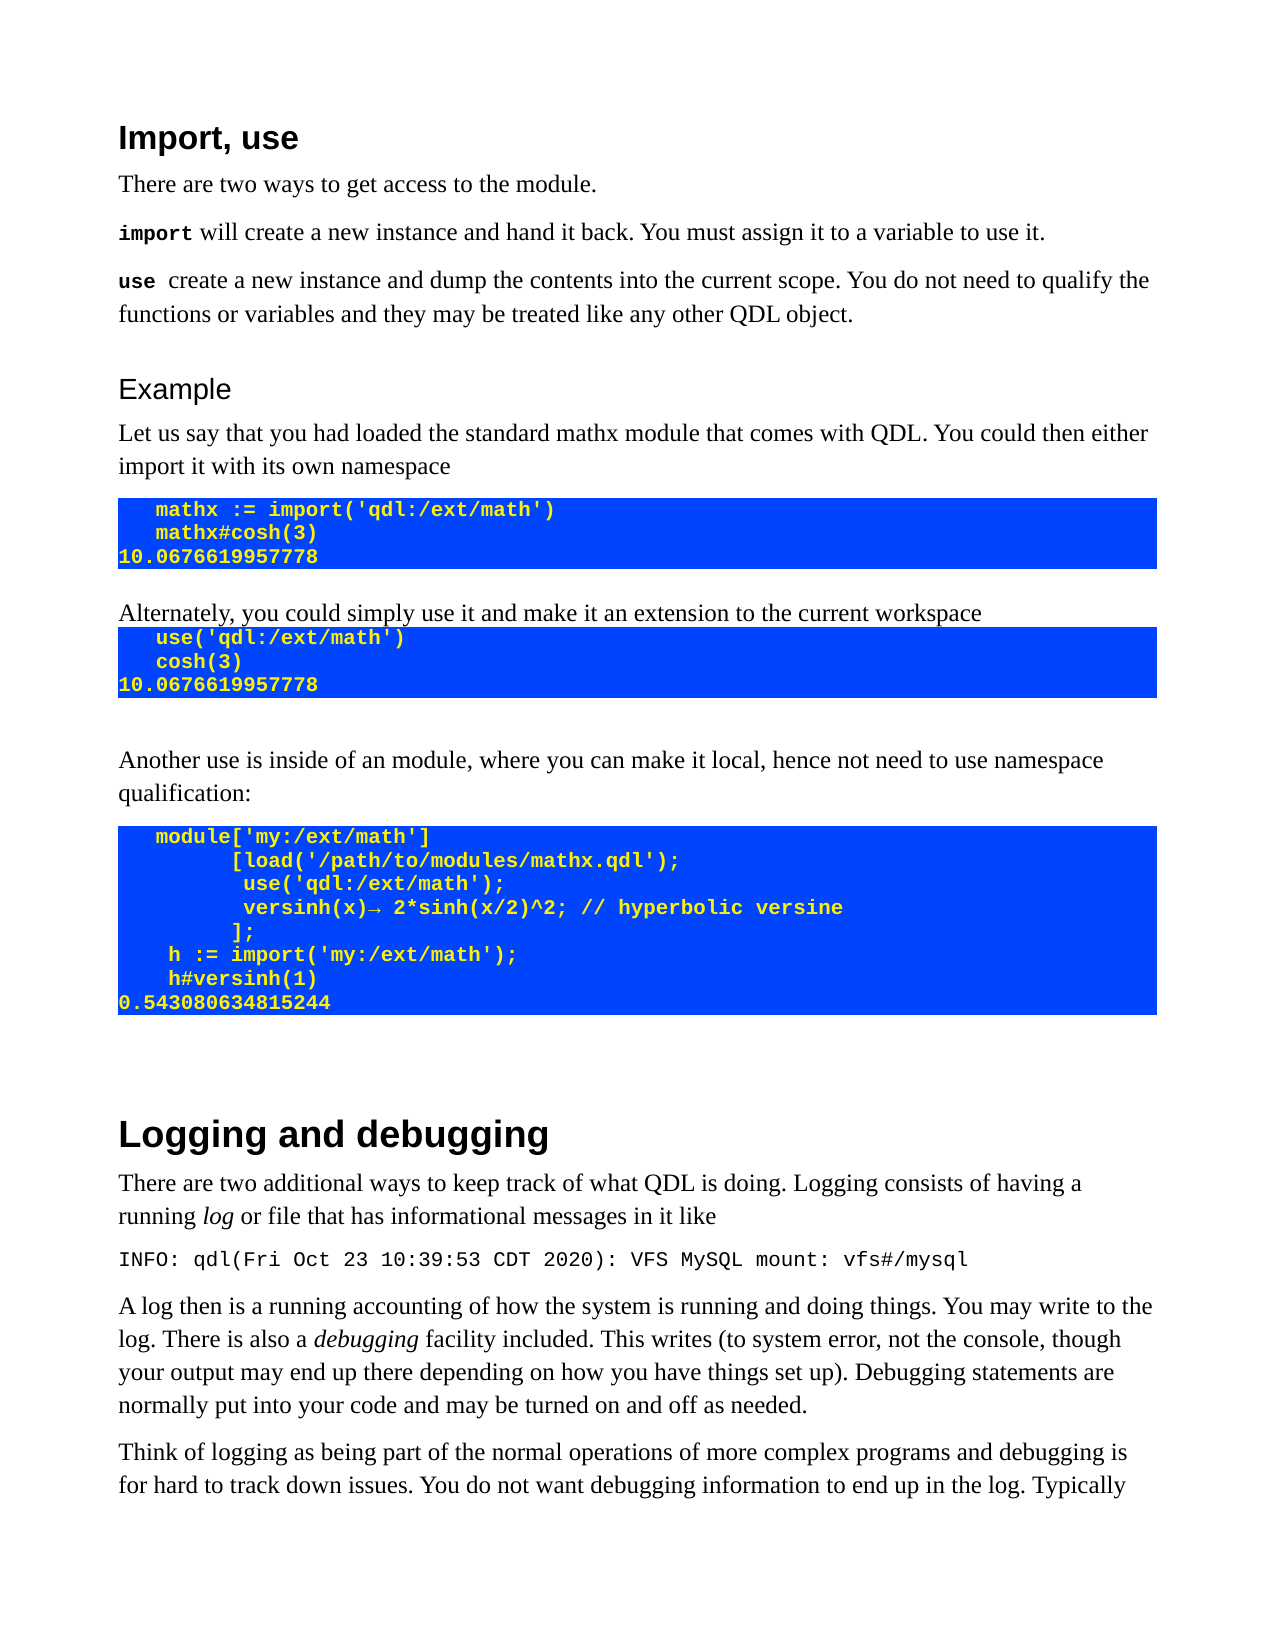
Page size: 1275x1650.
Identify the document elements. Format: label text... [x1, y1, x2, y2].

subtitle Import, use [118, 118, 1157, 157]
text module['my:/ext/math'] [118, 826, 1157, 850]
text cosh(3) [118, 651, 1157, 674]
text use('qdl:/ext/math'); [118, 873, 1157, 897]
subtitle Example [118, 372, 1157, 405]
text ]; [118, 921, 1157, 944]
text Alternately, you could simply use it and make it an extension to the current workspace [118, 598, 1157, 627]
text INFO: qdl(Fri Oct 23 10:39:53 CDT 2020): VFS MySQL mount: vfs#/mysql [118, 1249, 1157, 1273]
text A log then is a running accounting of how the system is running and doing things. You may write to the log. There is also a debugging facility included. This writes (to system error, not the console, though your output may end up there depending on how you have things set up). Debugging statements are normally put into your code and may be turned on and off as needed. [118, 1291, 1157, 1419]
text versinh(x)→ 2*sinh(x/2)^2; // hyperbolic versine [118, 897, 1157, 921]
text 10.0676619957778 [118, 546, 1157, 569]
text Another use is inside of an module, where you can make it local, hence not need to use namespace qualification: [118, 746, 1157, 807]
text import will create a new instance and hand it back. You must assign it to a variable to use it. [118, 217, 1157, 246]
text use create a new instance and dump the contents into the current scope. You do not need to qualify the functions or variables and they may be treated like any other QDL object. [118, 265, 1157, 328]
text There are two ways to get access to the module. [118, 169, 1157, 198]
text Think of logging as being part of the normal operations of more complex programs and debugging is for hard to track down issues. You do not want debugging information to end up in the log. Typically [118, 1437, 1157, 1499]
text mathx#cosh(3) [118, 522, 1157, 546]
text 10.0676619957778 [118, 674, 1157, 698]
text use('qdl:/ext/math') [118, 627, 1157, 651]
text 0.543080634815244 [118, 992, 1157, 1015]
text h := import('my:/ext/math'); [118, 944, 1157, 968]
text mathx := import('qdl:/ext/math') [118, 498, 1157, 522]
subtitle Logging and debugging [118, 1112, 1157, 1156]
text Let us say that you had loaded the standard mathx module that comes with QDL. You could then either import it with its own namespace [118, 418, 1157, 480]
text There are two additional ways to keep track of what QDL is doing. Logging consists of having a running log or file that has informational messages in it like [118, 1168, 1157, 1230]
text [load('/path/to/modules/mathx.qdl'); [118, 850, 1157, 873]
text h#versinh(1) [118, 968, 1157, 992]
